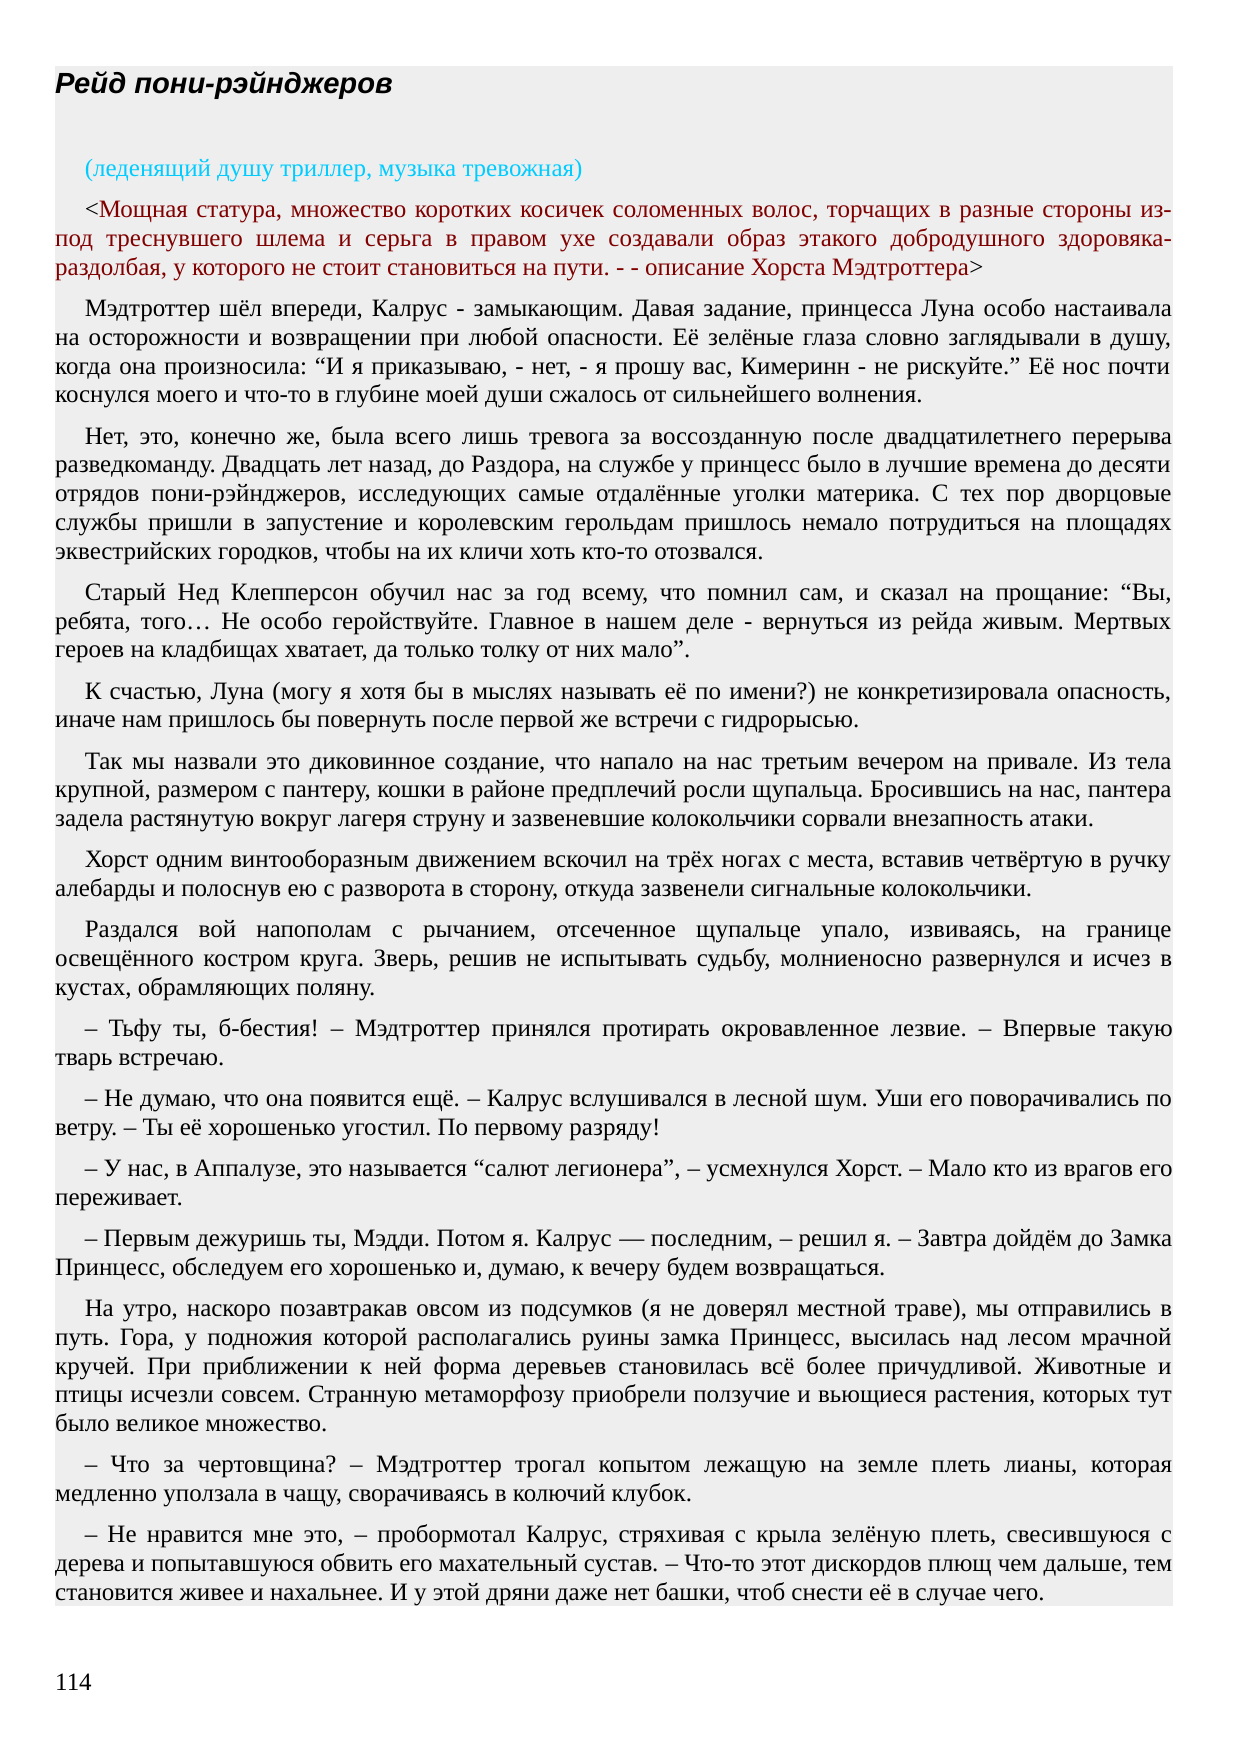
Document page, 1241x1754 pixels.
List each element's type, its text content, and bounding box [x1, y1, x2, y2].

subtitle Рейд пони-рэйнджеров [55, 66, 1173, 99]
text – Тьфу ты, б-бестия! – Мэдтроттер принялся протирать окровавленное лезвие. – Впервые такую тварь встречаю. [55, 1013, 1173, 1071]
text К счастью, Луна (могу я хотя бы в мыслях называть её по имени?) не конкретизировала опасность, иначе нам пришлось бы повернуть после первой же встречи с гидрорысью. [55, 676, 1173, 733]
text На утро, наскоро позавтракав овсом из подсумков (я не доверял местной траве), мы отправились в путь. Гора, у подножия которой располагались руины замка Принцесс, высилась над лесом мрачной кручей. При приближении к ней форма деревьев становилась всё более причудливой. Животные и птицы исчезли совсем. Странную метаморфозу приобрели ползучие и вьющиеся растения, которых тут было великое множество. [55, 1293, 1173, 1437]
text Старый Нед Клепперсон обучил нас за год всему, что помнил сам, и сказал на прощание: “Вы, ребята, того… Не особо геройствуйте. Главное в нашем деле - вернуться из рейда живым. Мертвых героев на кладбищах хватает, да только толку от них мало”. [55, 577, 1173, 663]
text Мэдтроттер шёл впереди, Калрус - замыкающим. Давая задание, принцесса Луна особо настаивала на осторожности и возвращении при любой опасности. Её зелёные глаза словно заглядывали в душу, когда она произносила: “И я приказываю, - нет, - я прошу вас, Кимеринн - не рискуйте.” Её нос почти коснулся моего и что-то в глубине моей души сжалось от сильнейшего волнения. [55, 293, 1173, 408]
text – Не нравится мне это, – пробормотал Калрус, стряхивая с крыла зелёную плеть, свесившуюся с дерева и попытавшуюся обвить его махательный сустав. – Что-то этот дискордов плющ чем дальше, тем становится живее и нахальнее. И у этой дряни даже нет башки, чтоб снести её в случае чего. [55, 1519, 1173, 1606]
text Так мы назвали это диковинное создание, что напало на нас третьим вечером на привале. Из тела крупной, размером с пантеру, кошки в районе предплечий росли щупальца. Бросившись на нас, пантера задела растянутую вокруг лагеря струну и зазвеневшие колокольчики сорвали внезапность атаки. [55, 746, 1173, 832]
text – Первым дежуришь ты, Мэдди. Потом я. Калрус — последним, – решил я. – Завтра дойдём до Замка Принцесс, обследуем его хорошенько и, думаю, к вечеру будем возвращаться. [55, 1223, 1173, 1281]
text Хорст одним винтооборазным движением вскочил на трёх ногах с места, вставив четвёртую в ручку алебарды и полоснув ею с разворота в сторону, откуда зазвенели сигнальные колокольчики. [55, 844, 1173, 902]
text – Что за чертовщина? – Мэдтроттер трогал копытом лежащую на земле плеть лианы, которая медленно уползала в чащу, сворачиваясь в колючий клубок. [55, 1449, 1173, 1507]
text <Мощная статура, множество коротких косичек соломенных волос, торчащих в разные стороны из-под треснувшего шлема и серьга в правом ухе создавали образ этакого добродушного здоровяка-раздолбая, у которого не стоит становиться на пути. - - описание Хорста Мэдтроттера> [55, 194, 1173, 281]
text Нет, это, конечно же, была всего лишь тревога за воссозданную после двадцатилетнего перерыва разведкоманду. Двадцать лет назад, до Раздора, на службе у принцесс было в лучшие времена до десяти отрядов пони-рэйнджеров, исследующих самые отдалённые уголки материка. С тех пор дворцовые службы пришли в запустение и королевским герольдам пришлось немало потрудиться на площадях эквестрийских городков, чтобы на их кличи хоть кто-то отозвался. [55, 421, 1173, 564]
text – У нас, в Аппалузе, это называется “салют легионера”, – усмехнулся Хорст. – Мало кто из врагов его переживает. [55, 1153, 1173, 1211]
text (леденящий душу триллер, музыка тревожная) [55, 153, 1173, 182]
text – Не думаю, что она появится ещё. – Калрус вслушивался в лесной шум. Уши его поворачивались по ветру. – Ты её хорошенько угостил. По первому разряду! [55, 1083, 1173, 1141]
text Раздался вой напополам с рычанием, отсеченное щупальце упало, извиваясь, на границе освещённого костром круга. Зверь, решив не испытывать судьбу, молниеносно развернулся и исчез в кустах, обрамляющих поляну. [55, 914, 1173, 1001]
